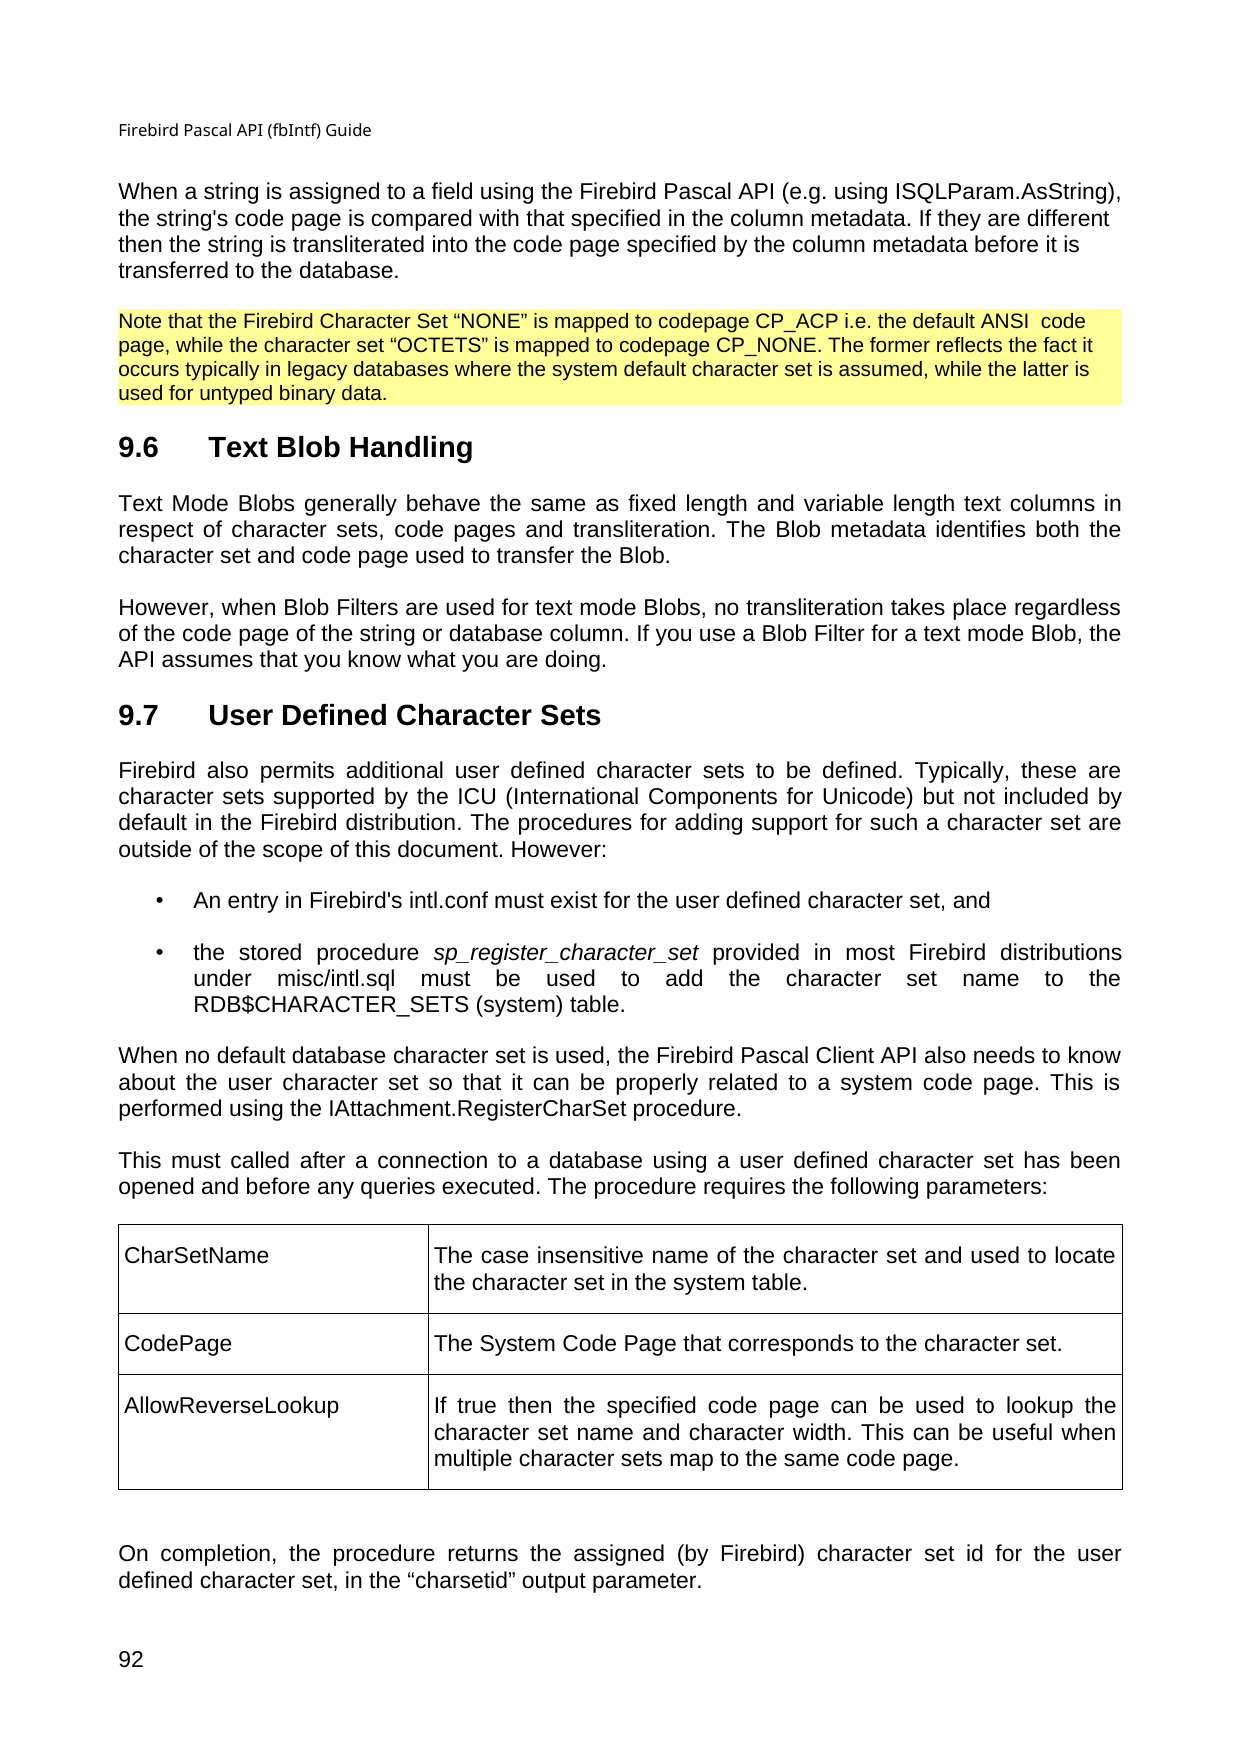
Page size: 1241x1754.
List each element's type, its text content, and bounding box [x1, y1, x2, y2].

text Firebird also permits additional user defined character sets to be defined. Typically, these are character sets supported by the ICU (International Components for Unicode) but not included by default in the Firebird distribution. The procedures for adding support for such a character set are outside of the scope of this document. However: [118, 757, 1122, 862]
table_cell CodePage [119, 1314, 428, 1374]
subtitle User Defined Character Sets [118, 698, 1122, 731]
table_cell If true then the specified code page can be used to lookup the character set name and character width. This can be useful when multiple character sets map to the same code page. [429, 1375, 1122, 1489]
list the stored procedure sp_register_character_set provided in most Firebird distributions under misc/intl.sql must be used to add the character set name to the RDB$CHARACTER_SETS (system) table. [156, 938, 1122, 1017]
text This must called after a connection to a database using a user defined character set has been opened and before any queries executed. The procedure requires the following parameters: [118, 1147, 1122, 1199]
text When a string is assigned to a field using the Firebird Pascal API (e.g. using ISQLParam.AsString), the string's code page is compared with that specified in the column metadata. If they are different then the string is transliterated into the code page specified by the column metadata before it is transferred to the database. [118, 178, 1122, 283]
table_cell The System Code Page that corresponds to the character set. [429, 1314, 1122, 1374]
text However, when Blob Filters are used for text mode Blobs, no transliteration takes place regardless of the code page of the string or database column. If you use a Blob Filter for a text mode Blob, the API assumes that you know what you are doing. [118, 593, 1122, 673]
text Text Mode Blobs generally behave the same as fixed length and variable length text columns in respect of character sets, code pages and transliteration. The Blob metadata identifies both the character set and code page used to transfer the Blob. [118, 489, 1122, 568]
text On completion, the procedure returns the assigned (by Firebird) character set id for the user defined character set, in the “charsetid” output parameter. [118, 1540, 1122, 1593]
table_header The case insensitive name of the character set and used to locate the character set in the system table. [429, 1225, 1122, 1312]
text Note that the Firebird Character Set “NONE” is mapped to codepage CP_ACP i.e. the default ANSI code page, while the character set “OCTETS” is mapped to codepage CP_NONE. The former reflects the fact it occurs typically in legacy databases where the system default character set is assumed, while the latter is used for untyped binary data. [118, 309, 1122, 405]
subtitle Text Blob Handling [118, 430, 1122, 464]
text When no default database character set is used, the Firebird Pascal Client API also needs to know about the user character set so that it can be properly related to a system code page. This is performed using the IAttachment.RegisterCharSet procedure. [118, 1042, 1122, 1122]
list An entry in Firebird's intl.conf must exist for the user defined character set, and [156, 887, 1122, 913]
table_cell AllowReverseLookup [119, 1375, 428, 1489]
table_header CharSetName [119, 1225, 428, 1312]
